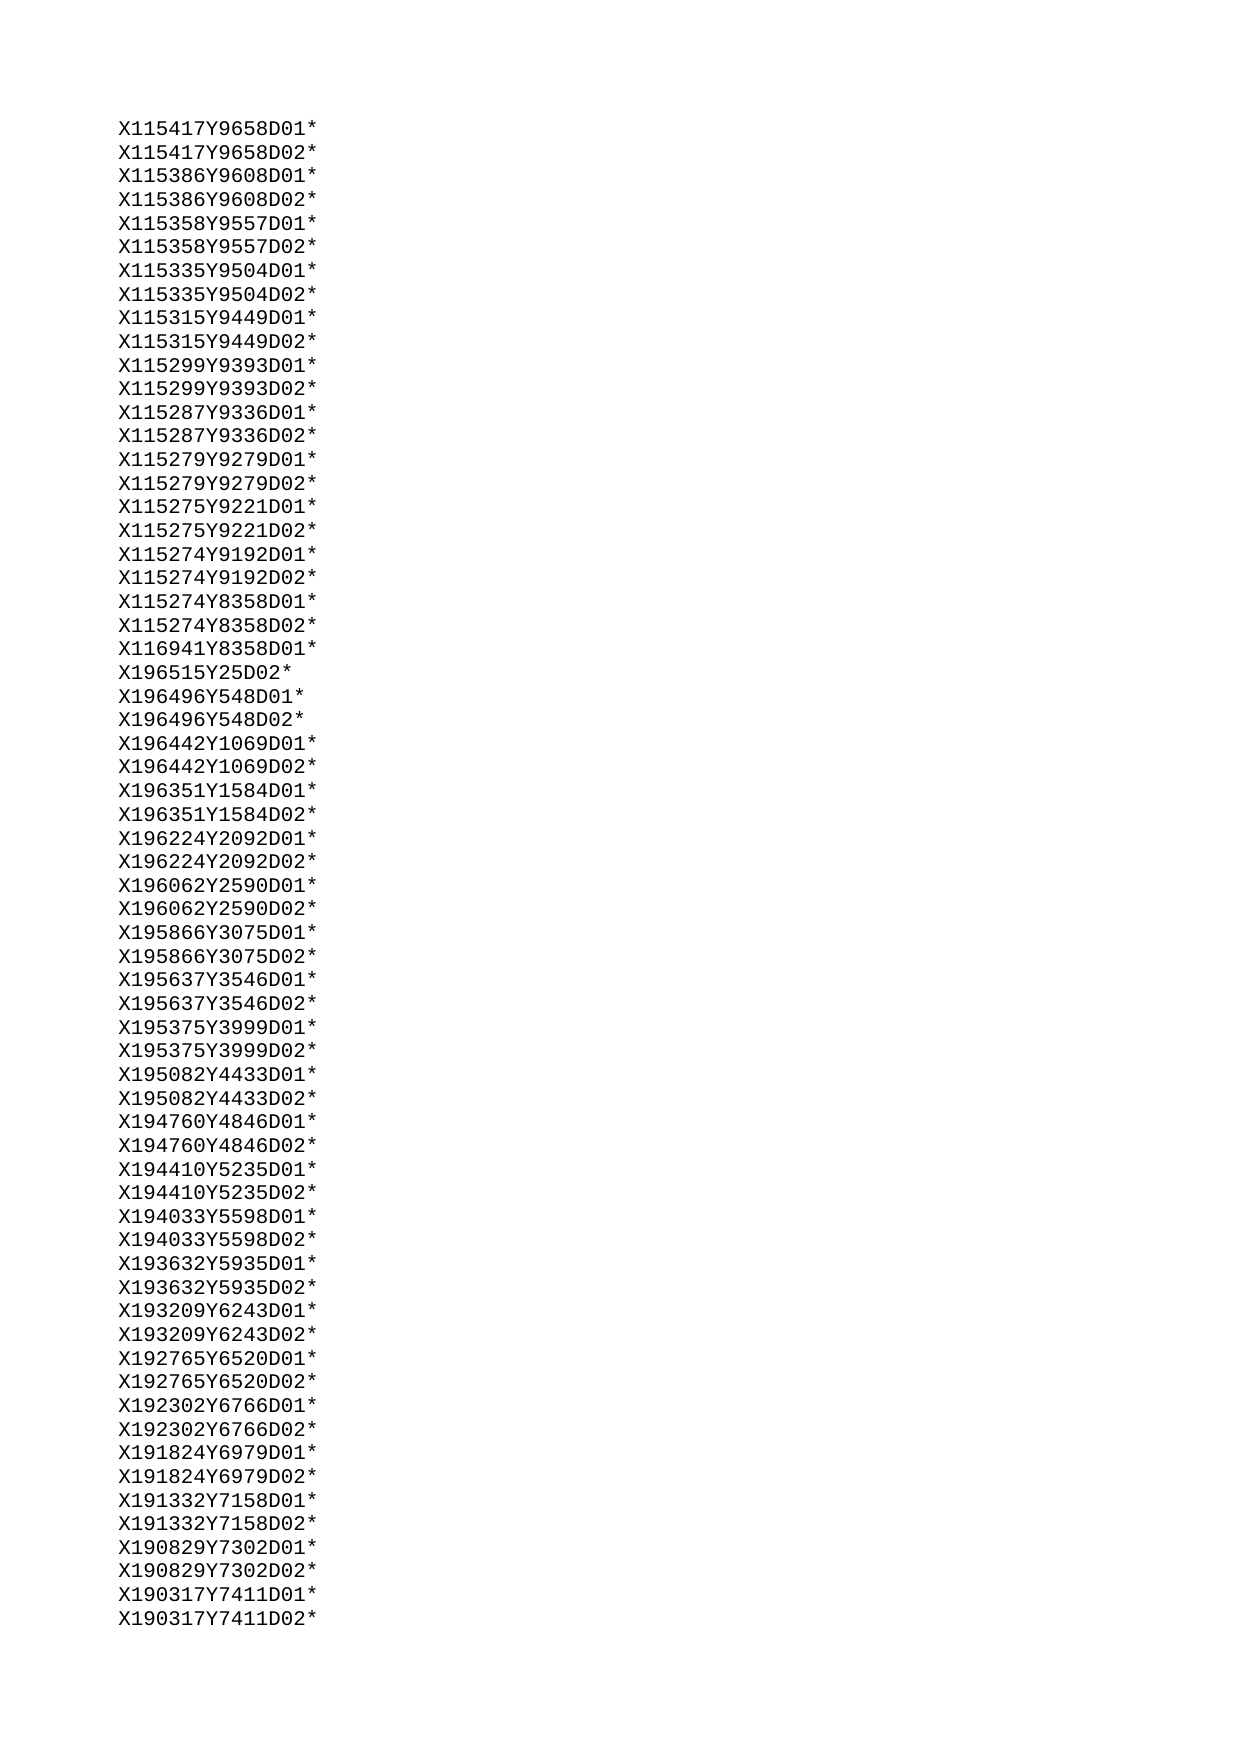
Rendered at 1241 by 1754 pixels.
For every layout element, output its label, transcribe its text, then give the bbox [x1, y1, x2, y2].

text X195375Y3999D01* [118, 1017, 1122, 1040]
text X195375Y3999D02* [118, 1040, 1122, 1064]
text X195866Y3075D02* [118, 946, 1122, 969]
text X191824Y6979D02* [118, 1466, 1122, 1489]
text X115335Y9504D02* [118, 284, 1122, 307]
text X191824Y6979D01* [118, 1442, 1122, 1466]
text X193632Y5935D01* [118, 1253, 1122, 1277]
text X195082Y4433D02* [118, 1088, 1122, 1111]
text X193209Y6243D02* [118, 1324, 1122, 1348]
text X194410Y5235D01* [118, 1158, 1122, 1182]
text X115287Y9336D01* [118, 402, 1122, 426]
text X194760Y4846D02* [118, 1135, 1122, 1158]
text X115287Y9336D02* [118, 426, 1122, 449]
text X193632Y5935D02* [118, 1277, 1122, 1300]
text X195637Y3546D01* [118, 969, 1122, 993]
text X192765Y6520D02* [118, 1371, 1122, 1395]
text X115299Y9393D01* [118, 354, 1122, 378]
text X115417Y9658D01* [118, 118, 1122, 142]
text X196224Y2092D01* [118, 827, 1122, 851]
text X196496Y548D02* [118, 709, 1122, 733]
text X196442Y1069D01* [118, 733, 1122, 757]
text X115335Y9504D01* [118, 260, 1122, 284]
text X115279Y9279D02* [118, 473, 1122, 496]
text X195637Y3546D02* [118, 993, 1122, 1017]
text X115315Y9449D02* [118, 331, 1122, 354]
text X195866Y3075D01* [118, 922, 1122, 946]
text X195082Y4433D01* [118, 1064, 1122, 1088]
text X191332Y7158D02* [118, 1513, 1122, 1537]
text X196224Y2092D02* [118, 851, 1122, 875]
text X192302Y6766D01* [118, 1395, 1122, 1419]
text X194760Y4846D01* [118, 1111, 1122, 1135]
text X196351Y1584D02* [118, 804, 1122, 827]
text X191332Y7158D01* [118, 1489, 1122, 1513]
text X115275Y9221D01* [118, 496, 1122, 520]
text X115417Y9658D02* [118, 142, 1122, 165]
text X190829Y7302D01* [118, 1537, 1122, 1561]
text X196062Y2590D01* [118, 875, 1122, 898]
text X196496Y548D01* [118, 686, 1122, 709]
text X192765Y6520D01* [118, 1348, 1122, 1371]
text X196515Y25D02* [118, 662, 1122, 686]
text X115358Y9557D02* [118, 236, 1122, 260]
text X115274Y8358D01* [118, 591, 1122, 615]
text X190829Y7302D02* [118, 1561, 1122, 1584]
text X196062Y2590D02* [118, 898, 1122, 922]
text X190317Y7411D01* [118, 1584, 1122, 1608]
text X194410Y5235D02* [118, 1182, 1122, 1206]
text X115386Y9608D02* [118, 189, 1122, 213]
text X196442Y1069D02* [118, 757, 1122, 780]
text X194033Y5598D01* [118, 1206, 1122, 1229]
text X115299Y9393D02* [118, 378, 1122, 402]
text X115279Y9279D01* [118, 449, 1122, 473]
text X115358Y9557D01* [118, 213, 1122, 236]
text X115274Y9192D01* [118, 544, 1122, 567]
text X196351Y1584D01* [118, 780, 1122, 804]
text X192302Y6766D02* [118, 1419, 1122, 1442]
text X115274Y9192D02* [118, 567, 1122, 591]
text X190317Y7411D02* [118, 1608, 1122, 1631]
text X193209Y6243D01* [118, 1300, 1122, 1324]
text X115386Y9608D01* [118, 165, 1122, 189]
text X115315Y9449D01* [118, 307, 1122, 331]
text X115275Y9221D02* [118, 520, 1122, 544]
text X116941Y8358D01* [118, 638, 1122, 662]
text X194033Y5598D02* [118, 1229, 1122, 1253]
text X115274Y8358D02* [118, 615, 1122, 638]
